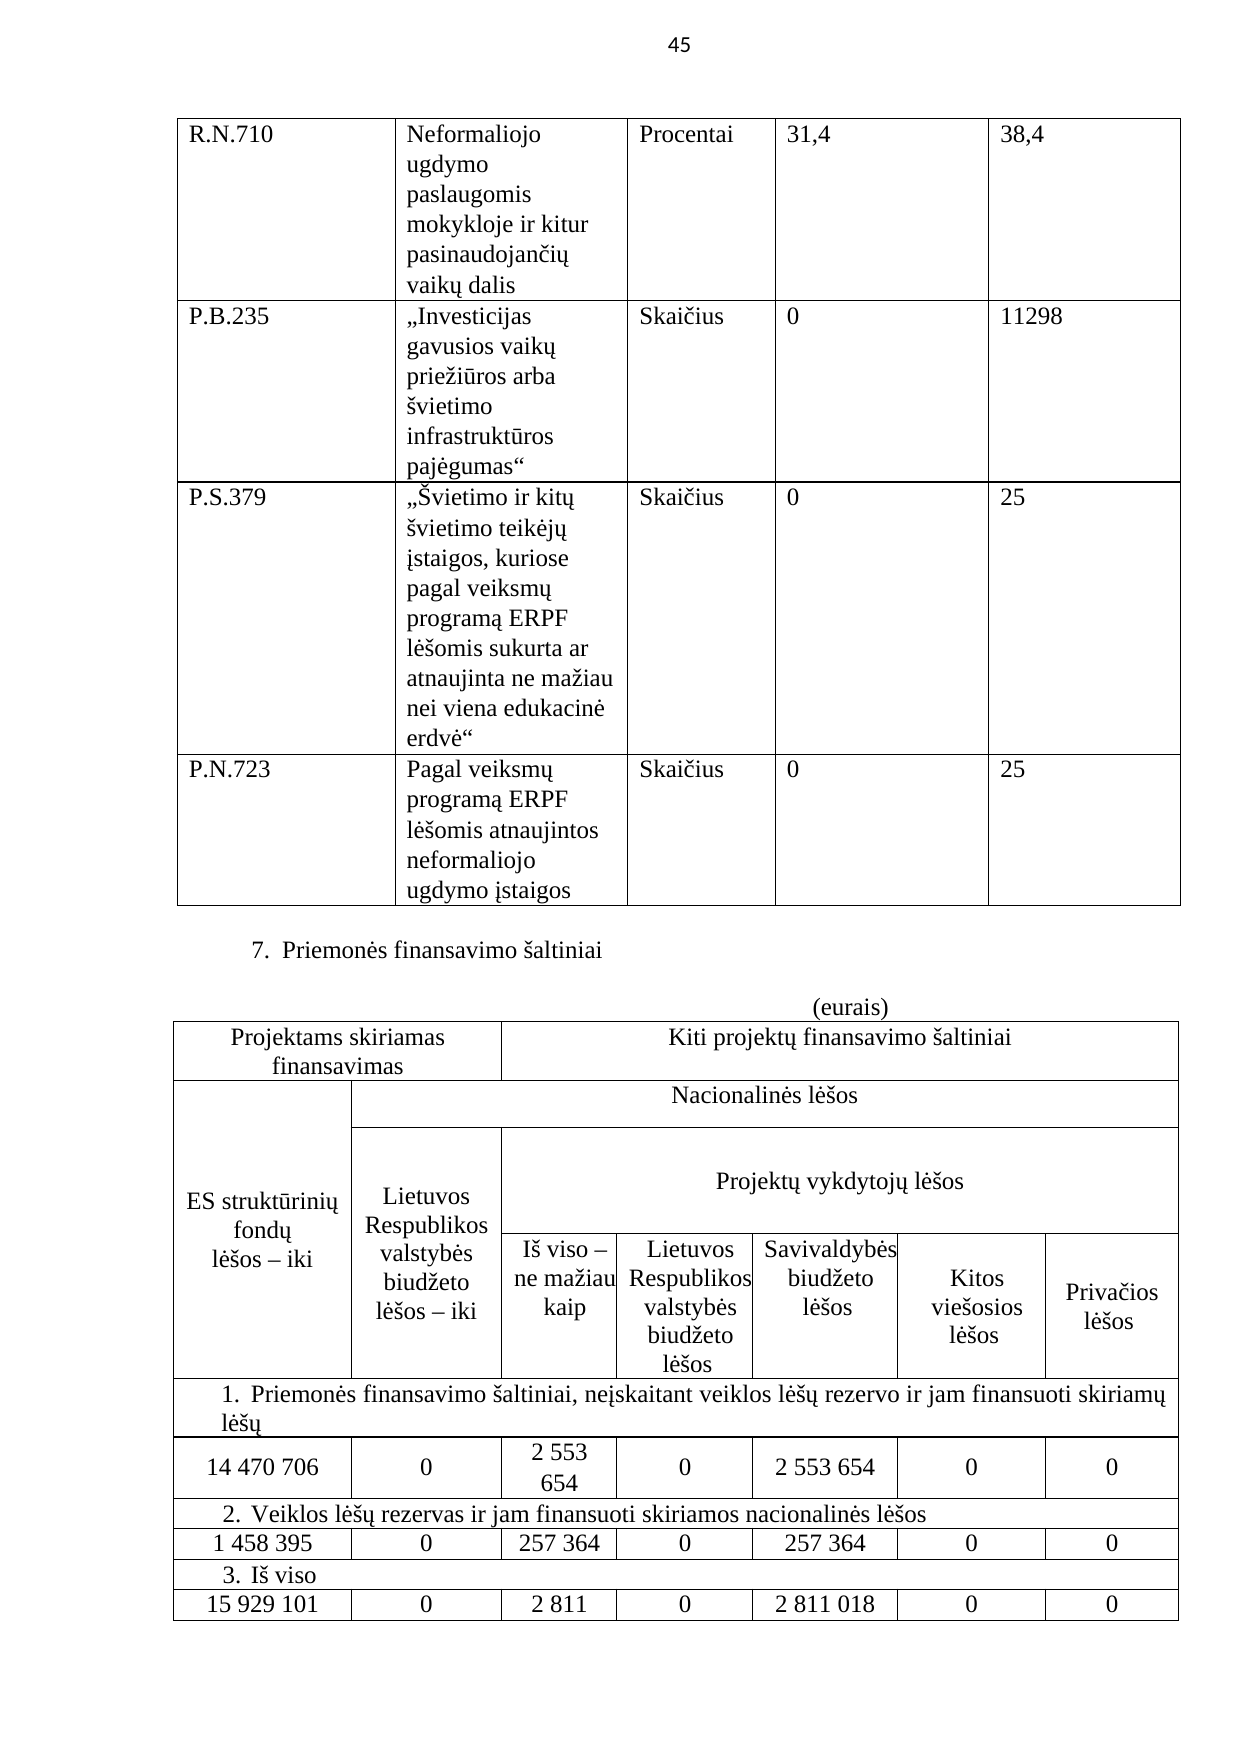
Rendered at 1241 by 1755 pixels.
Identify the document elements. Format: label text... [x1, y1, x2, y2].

table_cell 0 [776, 755, 988, 905]
table_cell 0 [352, 1590, 501, 1619]
table_cell 25 [989, 483, 1180, 753]
table_cell 2 811 [502, 1590, 616, 1619]
table_cell 0 [1046, 1529, 1178, 1559]
table_cell „Švietimo ir kitų švietimo teikėjų įstaigos, kuriose pagal veiksmų programą ERPF lėšomis sukurta ar atnaujinta ne mažiau nei viena edukacinė erdvė“ [396, 483, 627, 753]
table_cell 25 [989, 755, 1180, 905]
table_cell 0 [617, 1529, 752, 1559]
table_cell Lietuvos Respublikos valstybės biudžeto lėšos [617, 1234, 752, 1378]
table_header Projektams skiriamas finansavimas [174, 1022, 501, 1079]
table_cell Projektų vykdytojų lėšos [502, 1128, 1178, 1233]
table_cell 11298 [989, 301, 1180, 481]
table_cell 14 470 706 [174, 1438, 351, 1498]
table_cell Procentai [628, 119, 775, 300]
table_cell 38,4 [989, 119, 1180, 300]
table_cell 3. Iš viso [174, 1560, 1178, 1588]
table_cell 1. Priemonės finansavimo šaltiniai, neįskaitant veiklos lėšų rezervo ir jam finansuoti skiriamų lėšų [174, 1379, 1178, 1436]
table_cell Pagal veiksmų programą ERPF lėšomis atnaujintos neformaliojo ugdymo įstaigos [396, 755, 627, 905]
text (eurais) [177, 992, 904, 1021]
table_cell 2 553 654 [753, 1438, 897, 1498]
table_cell Lietuvos Respublikos valstybės biudžeto lėšos – iki [352, 1128, 501, 1378]
table_cell Iš viso – ne mažiau kaip [502, 1234, 616, 1378]
table_header Kiti projektų finansavimo šaltiniai [502, 1022, 1178, 1079]
table_cell 0 [898, 1529, 1045, 1559]
table_cell 257 364 [502, 1529, 616, 1559]
table_cell Privačios lėšos [1046, 1234, 1178, 1378]
table_cell 0 [352, 1529, 501, 1559]
table_cell Skaičius [628, 301, 775, 481]
table_cell P.B.235 [178, 301, 395, 481]
text 7. Priemonės finansavimo šaltiniai [251, 935, 1181, 963]
table_cell 2 553 654 [502, 1438, 616, 1498]
table_cell Nacionalinės lėšos [352, 1081, 1178, 1127]
table_cell Skaičius [628, 755, 775, 905]
table_cell 0 [617, 1438, 752, 1498]
table_cell ES struktūrinių fondų lėšos – iki [174, 1081, 351, 1378]
table_cell Skaičius [628, 483, 775, 753]
table_cell 0 [898, 1438, 1045, 1498]
table_cell R.N.710 [178, 119, 395, 300]
table_cell Kitos viešosios lėšos [898, 1234, 1045, 1378]
table_cell 0 [352, 1438, 501, 1498]
table_cell 1 458 395 [174, 1529, 351, 1559]
table_cell 0 [776, 301, 988, 481]
table_cell „Investicijas gavusios vaikų priežiūros arba švietimo infrastruktūros pajėgumas“ [396, 301, 627, 481]
table_cell 15 929 101 [174, 1590, 351, 1619]
table_cell 0 [898, 1590, 1045, 1619]
table_cell Neformaliojo ugdymo paslaugomis mokykloje ir kitur pasinaudojančių vaikų dalis [396, 119, 627, 300]
table_cell 257 364 [753, 1529, 897, 1559]
table_cell 0 [776, 483, 988, 753]
table_cell 0 [1046, 1438, 1178, 1498]
table_cell 31,4 [776, 119, 988, 300]
table_cell 2 811 018 [753, 1590, 897, 1619]
table_cell 0 [1046, 1590, 1178, 1619]
table_cell 2. Veiklos lėšų rezervas ir jam finansuoti skiriamos nacionalinės lėšos [174, 1499, 1178, 1527]
table_cell P.S.379 [178, 483, 395, 753]
table_cell P.N.723 [178, 755, 395, 905]
table_cell 0 [617, 1590, 752, 1619]
table_cell Savivaldybės biudžeto lėšos [753, 1234, 897, 1378]
